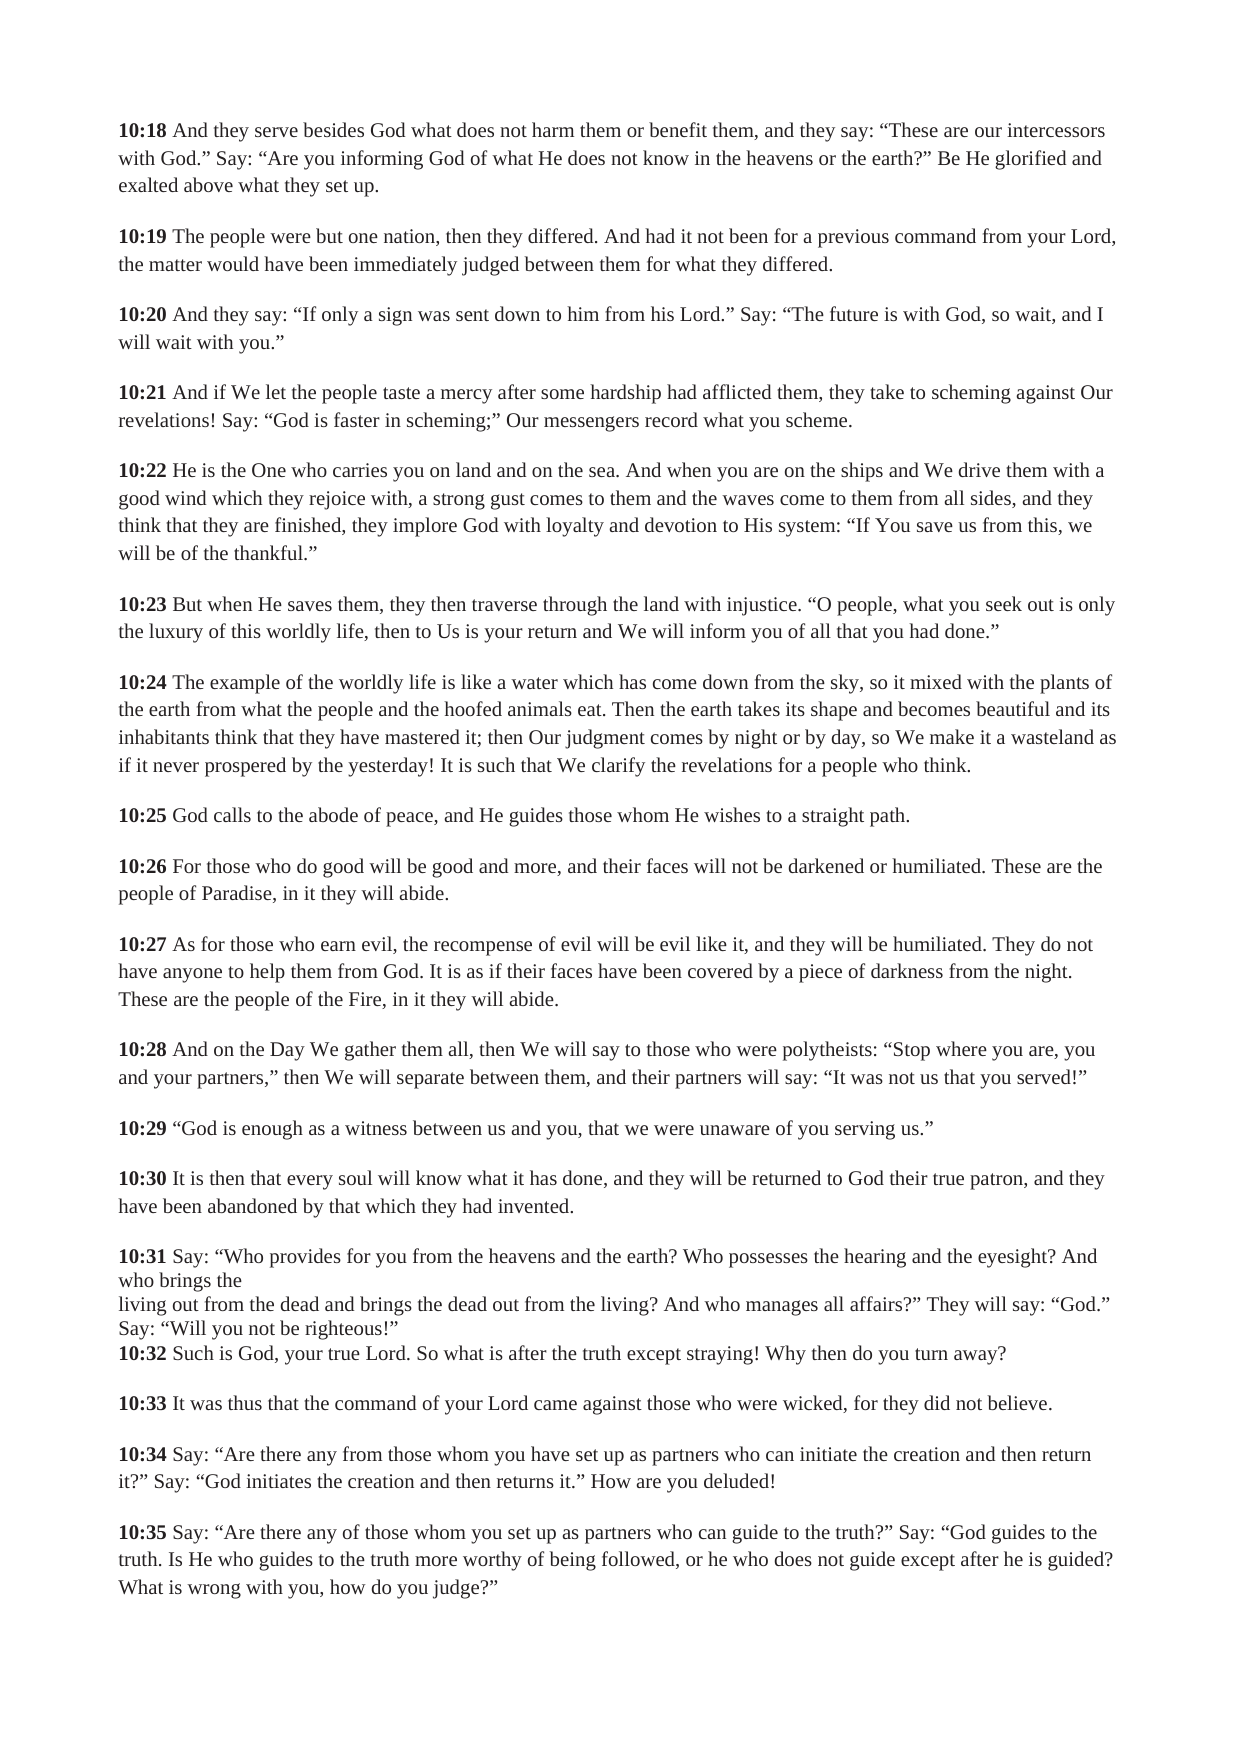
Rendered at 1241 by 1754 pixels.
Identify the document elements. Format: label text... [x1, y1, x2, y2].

text 10:30 It is then that every soul will know what it has done, and they will be returned to God their true patron, and they have been abandoned by that which they had invented. [118, 1166, 1122, 1218]
text 10:27 As for those who earn evil, the recompense of evil will be evil like it, and they will be humiliated. They do not have anyone to help them from God. It is as if their faces have been covered by a piece of darkness from the night. These are the people of the Fire, in it they will abide. [118, 932, 1122, 1011]
text 10:23 But when He saves them, they then traverse through the land with injustice. “O people, what you seek out is only the luxury of this worldly life, then to Us is your return and We will inform you of all that you had done.” [118, 592, 1122, 643]
text 10:28 And on the Day We gather them all, then We will say to those who were polytheists: “Stop where you are, you and your partners,” then We will separate between them, and their partners will say: “It was not us that you served!” [118, 1037, 1122, 1089]
text 10:18 And they serve besides God what does not harm them or benefit them, and they say: “These are our intercessors with God.” Say: “Are you informing God of what He does not know in the heavens or the earth?” Be He glorified and exalted above what they set up. [118, 118, 1122, 197]
text 10:35 Say: “Are there any of those whom you set up as partners who can guide to the truth?” Say: “God guides to the truth. Is He who guides to the truth more worthy of being followed, or he who does not guide except after he is guided? What is wrong with you, how do you judge?” [118, 1519, 1122, 1599]
text 10:25 God calls to the abode of peace, and He guides those whom He wishes to a straight path. [118, 803, 1122, 827]
text 10:31 Say: “Who provides for you from the heavens and the earth? Who possesses the hearing and the eyesight? And who brings the [118, 1244, 1122, 1292]
text 10:26 For those who do good will be good and more, and their faces will not be darkened or humiliated. These are the people of Paradise, in it they will abide. [118, 853, 1122, 905]
text 10:22 He is the One who carries you on land and on the sea. And when you are on the ships and We drive them with a good wind which they rejoice with, a strong gust comes to them and the waves come to them from all sides, and they think that they are finished, they implore God with loyalty and devotion to His system: “If You save us from this, we will be of the thankful.” [118, 458, 1122, 565]
text 10:19 The people were but one nation, then they differed. And had it not been for a previous command from your Lord, the matter would have been immediately judged between them for what they differed. [118, 224, 1122, 276]
text living out from the dead and brings the dead out from the living? And who manages all affairs?” They will say: “God.” Say: “Will you not be righteous!” [118, 1292, 1122, 1340]
text 10:32 Such is God, your true Lord. So what is after the truth except straying! Why then do you turn away? [118, 1340, 1122, 1364]
text 10:34 Say: “Are there any from those whom you have set up as partners who can initiate the creation and then return it?” Say: “God initiates the creation and then returns it.” How are you deluded! [118, 1441, 1122, 1493]
text 10:29 “God is enough as a witness between us and you, that we were unaware of you serving us.” [118, 1116, 1122, 1139]
text 10:33 It was thus that the command of your Lord came against those who were wicked, for they did not believe. [118, 1391, 1122, 1415]
text 10:21 And if We let the people taste a mercy after some hardship had afflicted them, they take to scheming against Our revelations! Say: “God is faster in scheming;” Our messengers record what you scheme. [118, 380, 1122, 432]
text 10:20 And they say: “If only a sign was sent down to him from his Lord.” Say: “The future is with God, so wait, and I will wait with you.” [118, 302, 1122, 354]
text 10:24 The example of the worldly life is like a water which has come down from the sky, so it mixed with the plants of the earth from what the people and the hoofed animals eat. Then the earth takes its shape and becomes beautiful and its inhabitants think that they have mastered it; then Our judgment comes by night or by day, so We make it a wasteland as if it never prospered by the yesterday! It is such that We clarify the revelations for a people who think. [118, 670, 1122, 777]
